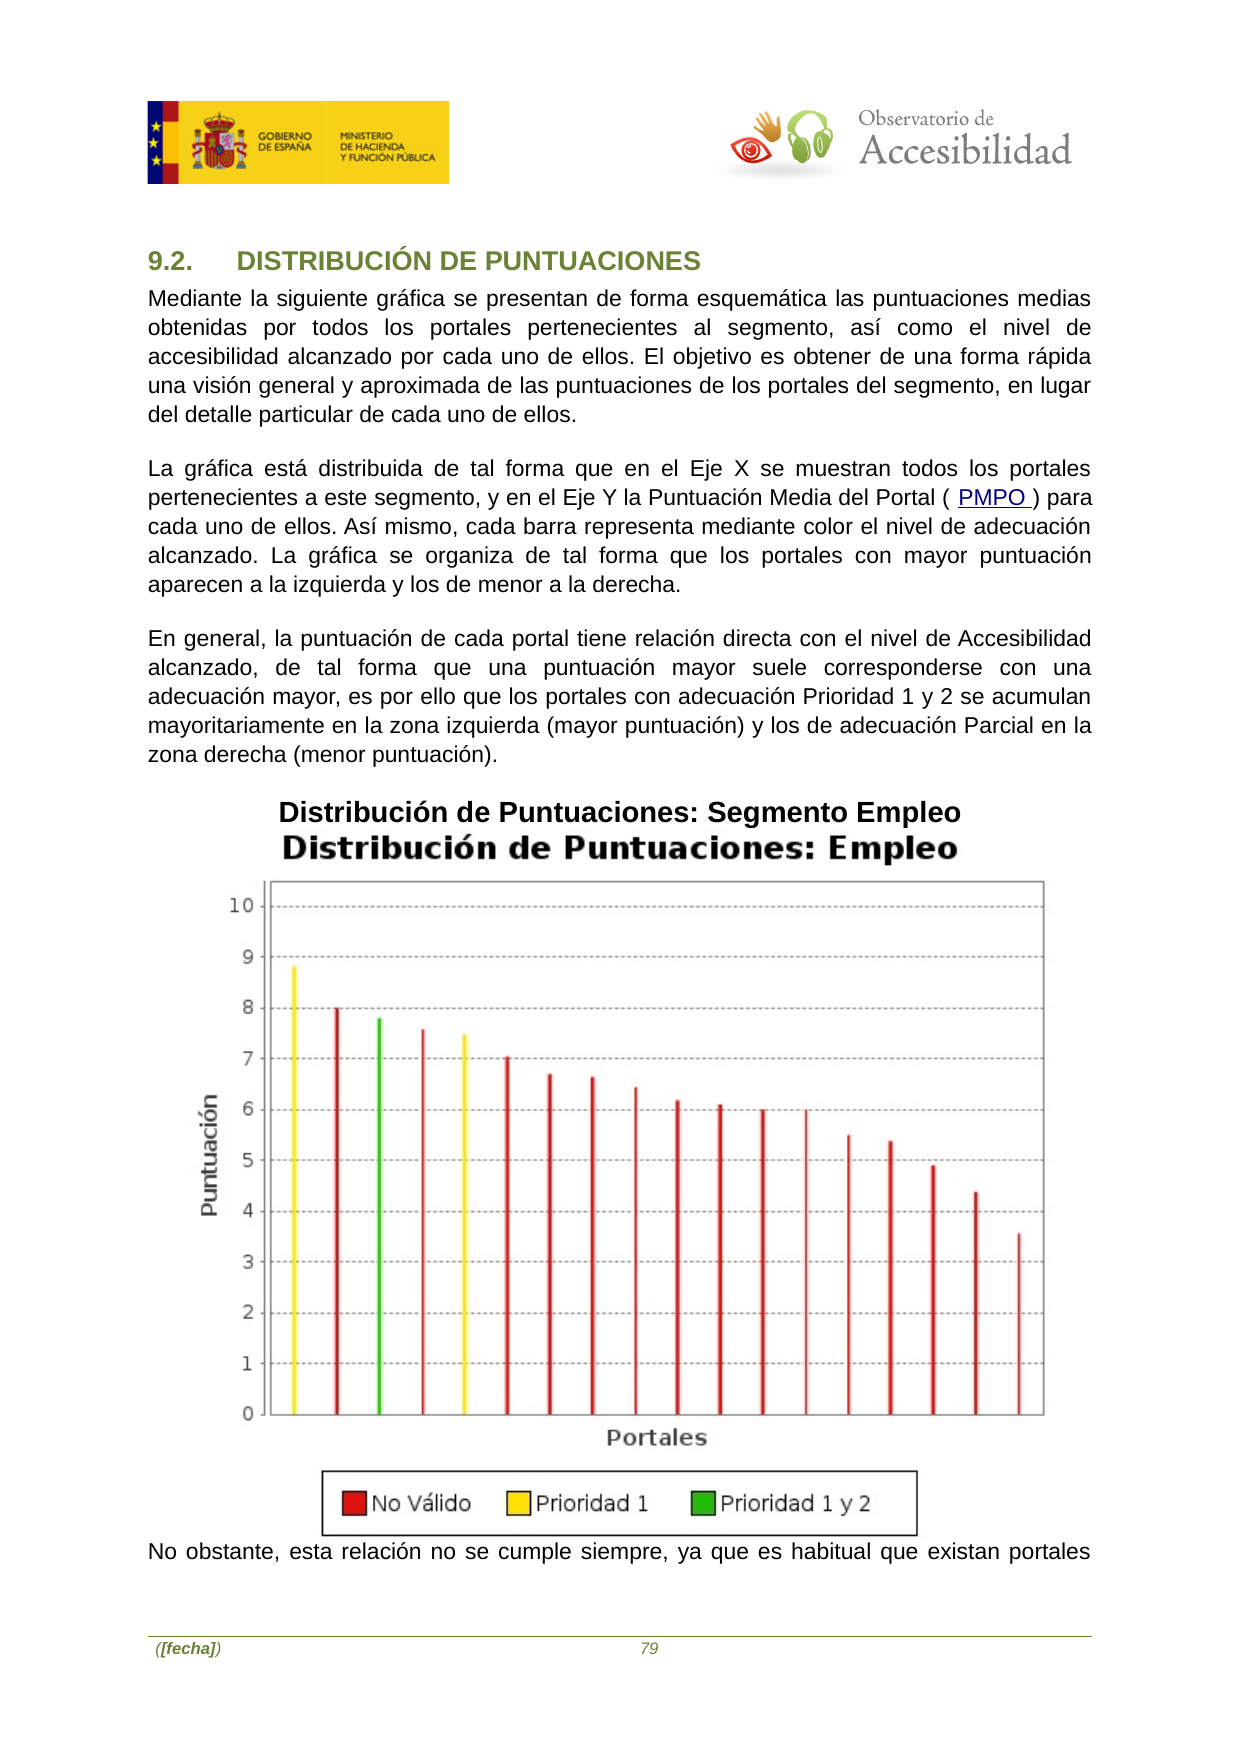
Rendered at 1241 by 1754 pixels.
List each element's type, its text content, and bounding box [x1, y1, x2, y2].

text Mediante la siguiente gráfica se presentan de forma esquemática las puntuaciones medias obtenidas por todos los portales pertenecientes al segmento, así como el nivel de accesibilidad alcanzado por cada uno de ellos. El objetivo es obtener de una forma rápida una visión general y aproximada de las puntuaciones de los portales del segmento, en lugar del detalle particular de cada uno de ellos. [148, 285, 1092, 427]
picture [178, 828, 1062, 1538]
text La gráfica está distribuida de tal forma que en el Eje X se muestran todos los portales pertenecientes a este segmento, y en el Eje Y la Puntuación Media del Portal ( PMPO ) para cada uno de ellos. Así mismo, cada barra representa mediante color el nivel de adecuación alcanzado. La gráfica se organiza de tal forma que los portales con mayor puntuación aparecen a la izquierda y los de menor a la derecha. [148, 455, 1092, 597]
text Distribución de Puntuaciones: Segmento Empleo [148, 795, 1092, 828]
picture [147, 101, 450, 184]
text En general, la puntuación de cada portal tiene relación directa con el nivel de Accesibilidad alcanzado, de tal forma que una puntuación mayor suele corresponderse con una adecuación mayor, es por ello que los portales con adecuación Prioridad 1 y 2 se acumulan mayoritariamente en la zona izquierda (mayor puntuación) y los de adecuación Parcial en la zona derecha (menor puntuación). [148, 625, 1092, 767]
picture [710, 101, 1086, 184]
text No obstante, esta relación no se cumple siempre, ya que es habitual que existan portales [148, 1538, 1092, 1564]
subtitle Distribución de puntuaciones [148, 245, 1092, 276]
